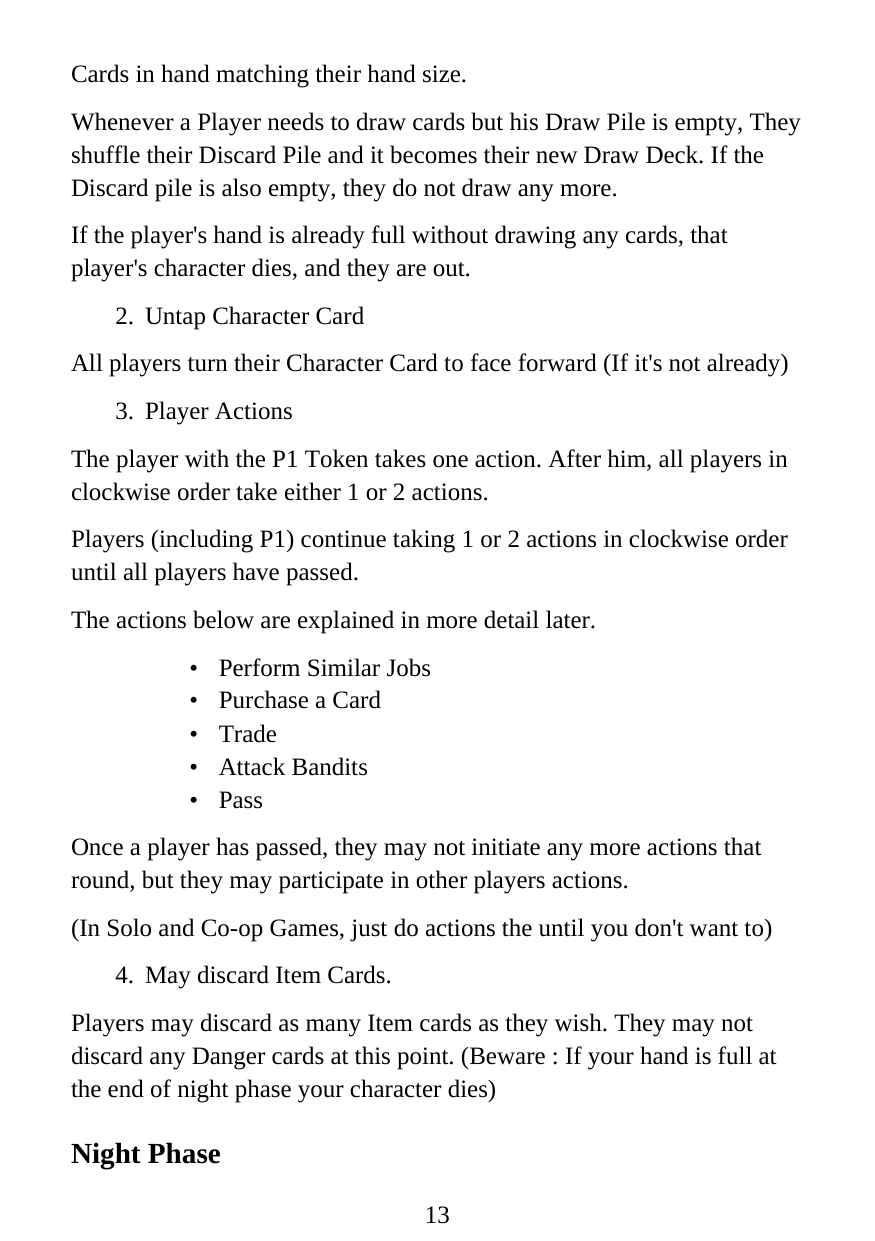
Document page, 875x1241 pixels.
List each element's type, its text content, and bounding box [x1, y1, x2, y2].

text The player with the P1 Token takes one action. After him, all players in clockwise order take either 1 or 2 actions. [71, 444, 803, 506]
subtitle Night Phase [71, 1136, 803, 1170]
list Purchase a Card [189, 686, 803, 714]
list Player Actions [115, 396, 803, 425]
list May discard Item Cards. [115, 961, 803, 989]
text Players may discard as many Item cards as they wish. They may not discard any Danger cards at this point. (Beware : If your hand is full at the end of night phase your character dies) [71, 1008, 803, 1103]
text The actions below are explained in more detail later. [71, 605, 803, 634]
list Trade [189, 719, 803, 747]
list Untap Character Card [115, 301, 803, 330]
text Cards in hand matching their hand size. [71, 59, 803, 88]
text Once a player has passed, they may not initiate any more actions that round, but they may participate in other players actions. [71, 832, 803, 894]
list Perform Similar Jobs [189, 653, 803, 681]
text (In Solo and Co-op Games, just do actions the until you don't want to) [71, 913, 803, 942]
text If the player's hand is already full without drawing any cards, that player's character dies, and they are out. [71, 220, 803, 282]
text Whenever a Player needs to draw cards but his Draw Pile is empty, They shuffle their Discard Pile and it becomes their new Draw Deck. If the Discard pile is also empty, they do not draw any more. [71, 107, 803, 201]
list Attack Bandits [189, 752, 803, 780]
text Players (including P1) continue taking 1 or 2 actions in clockwise order until all players have passed. [71, 524, 803, 586]
list Pass [189, 785, 803, 813]
text All players turn their Character Card to face forward (If it's not already) [71, 348, 803, 377]
